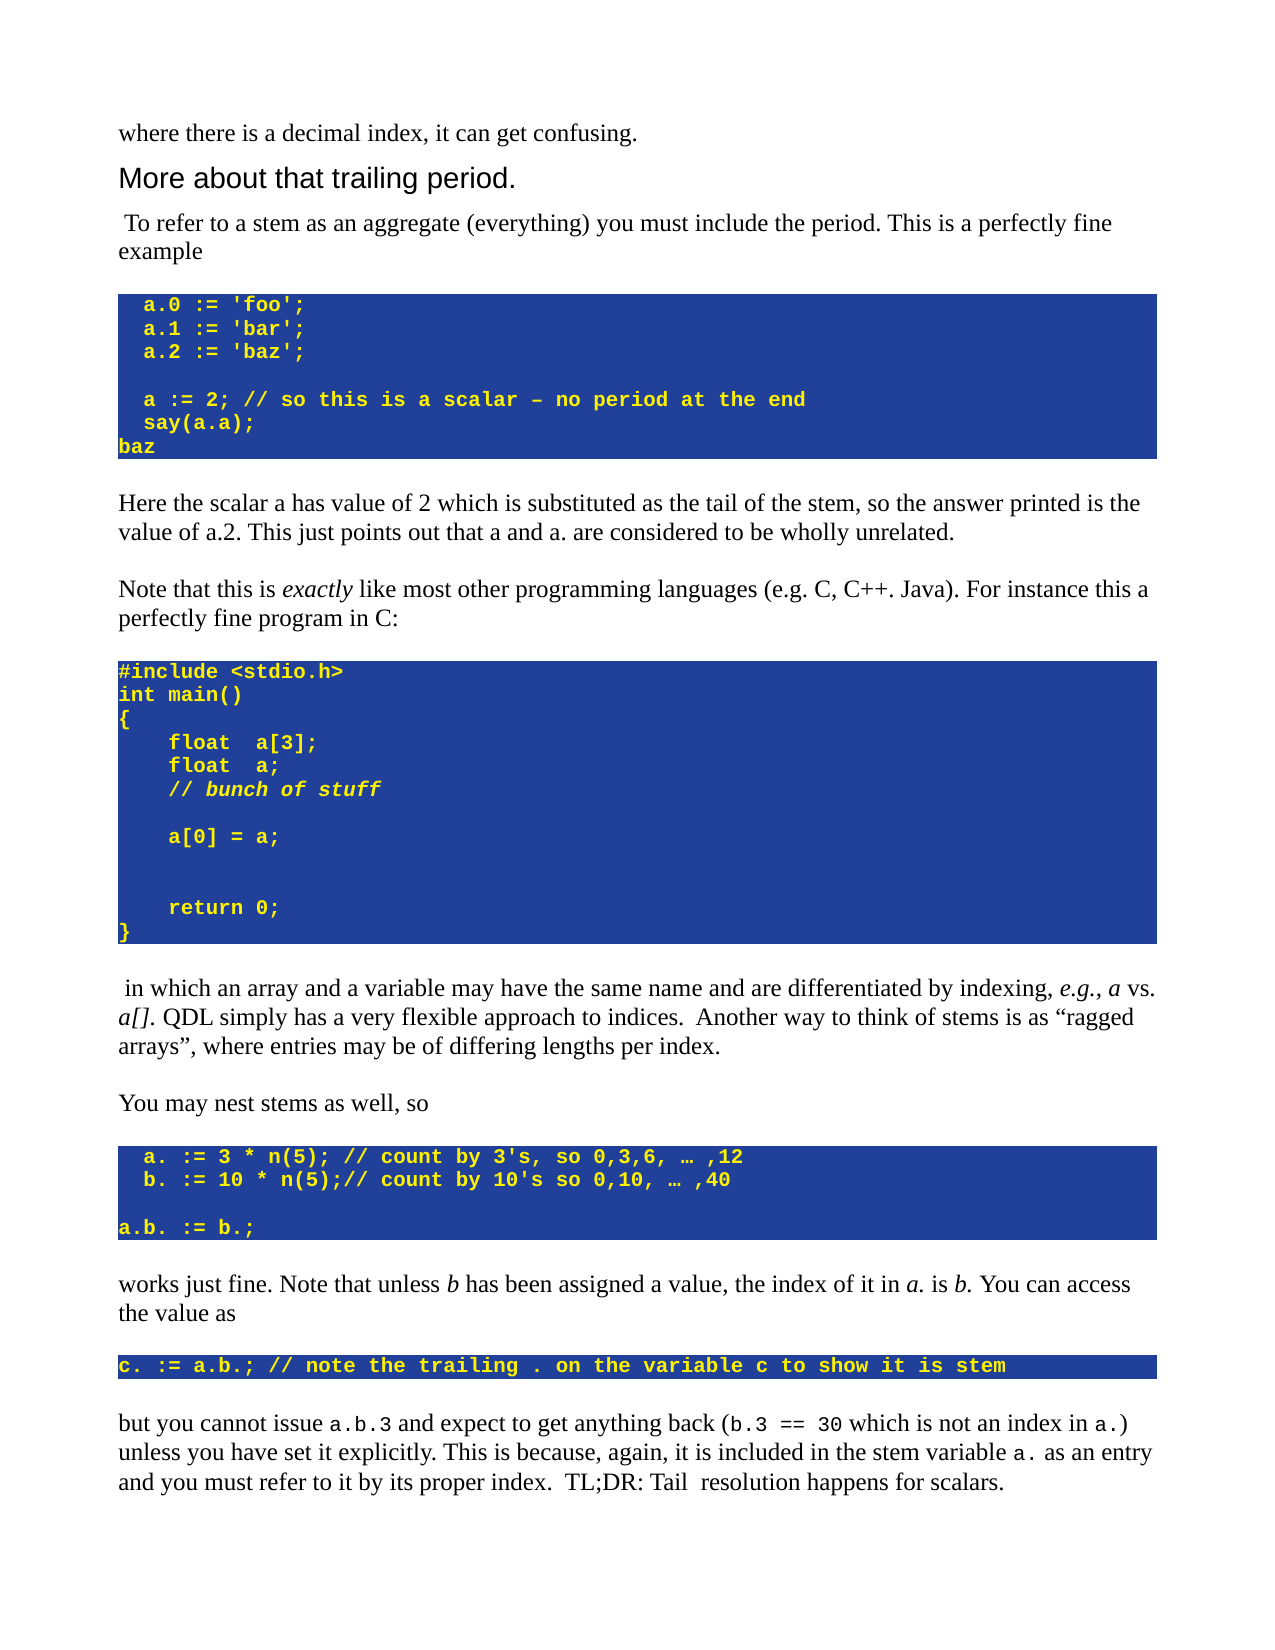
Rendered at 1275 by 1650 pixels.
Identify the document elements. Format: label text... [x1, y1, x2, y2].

text a := 2; // so this is a scalar – no period at the end [118, 388, 1157, 412]
text where there is a decimal index, it can get confusing. [118, 118, 1157, 147]
text int main() [118, 684, 1157, 708]
text return 0; [118, 897, 1157, 921]
text a.2 := 'baz'; [118, 341, 1157, 365]
text You may nest stems as well, so [118, 1088, 1157, 1117]
text a. := 3 * n(5); // count by 3's, so 0,3,6, … ,12 [118, 1146, 1157, 1169]
text float a; [118, 755, 1157, 779]
text To refer to a stem as an aggregate (everything) you must include the period. This is a perfectly fine example [118, 208, 1157, 265]
text baz [118, 436, 1157, 459]
text works just fine. Note that unless b has been assigned a value, the index of it in a. is b. You can access the value as [118, 1269, 1157, 1327]
text but you cannot issue a.b.3 and expect to get anything back (b.3 == 30 which is not an index in a.) unless you have set it explicitly. This is because, again, it is included in the stem variable a. as an entry and you must refer to it by its proper index. TL;DR: Tail resolution happens for scalars. [118, 1408, 1157, 1496]
text } [118, 921, 1157, 944]
text // bunch of stuff [118, 779, 1157, 803]
text #include <stdio.h> [118, 661, 1157, 684]
text a.b. := b.; [118, 1217, 1157, 1240]
text c. := a.b.; // note the trailing . on the variable c to show it is stem [118, 1355, 1157, 1379]
text float a[3]; [118, 732, 1157, 755]
text { [118, 708, 1157, 732]
text b. := 10 * n(5);// count by 10's so 0,10, … ,40 [118, 1169, 1157, 1193]
text a.0 := 'foo'; [118, 294, 1157, 318]
text in which an array and a variable may have the same name and are differentiated by indexing, e.g., a vs. a[]. QDL simply has a very flexible approach to indices. Another way to think of stems is as “ragged arrays”, where entries may be of differing lengths per index. [118, 973, 1157, 1059]
subtitle More about that trailing period. [118, 161, 1157, 195]
text Here the scalar a has value of 2 which is substituted as the tail of the stem, so the answer printed is the value of a.2. This just points out that a and a. are considered to be wholly unrelated. Note that this is exactly like most other programming languages (e.g. C, C++. Java). For instance this a perfectly fine program in C: [118, 488, 1157, 661]
text a[0] = a; [118, 826, 1157, 850]
text a.1 := 'bar'; [118, 318, 1157, 341]
text say(a.a); [118, 412, 1157, 436]
